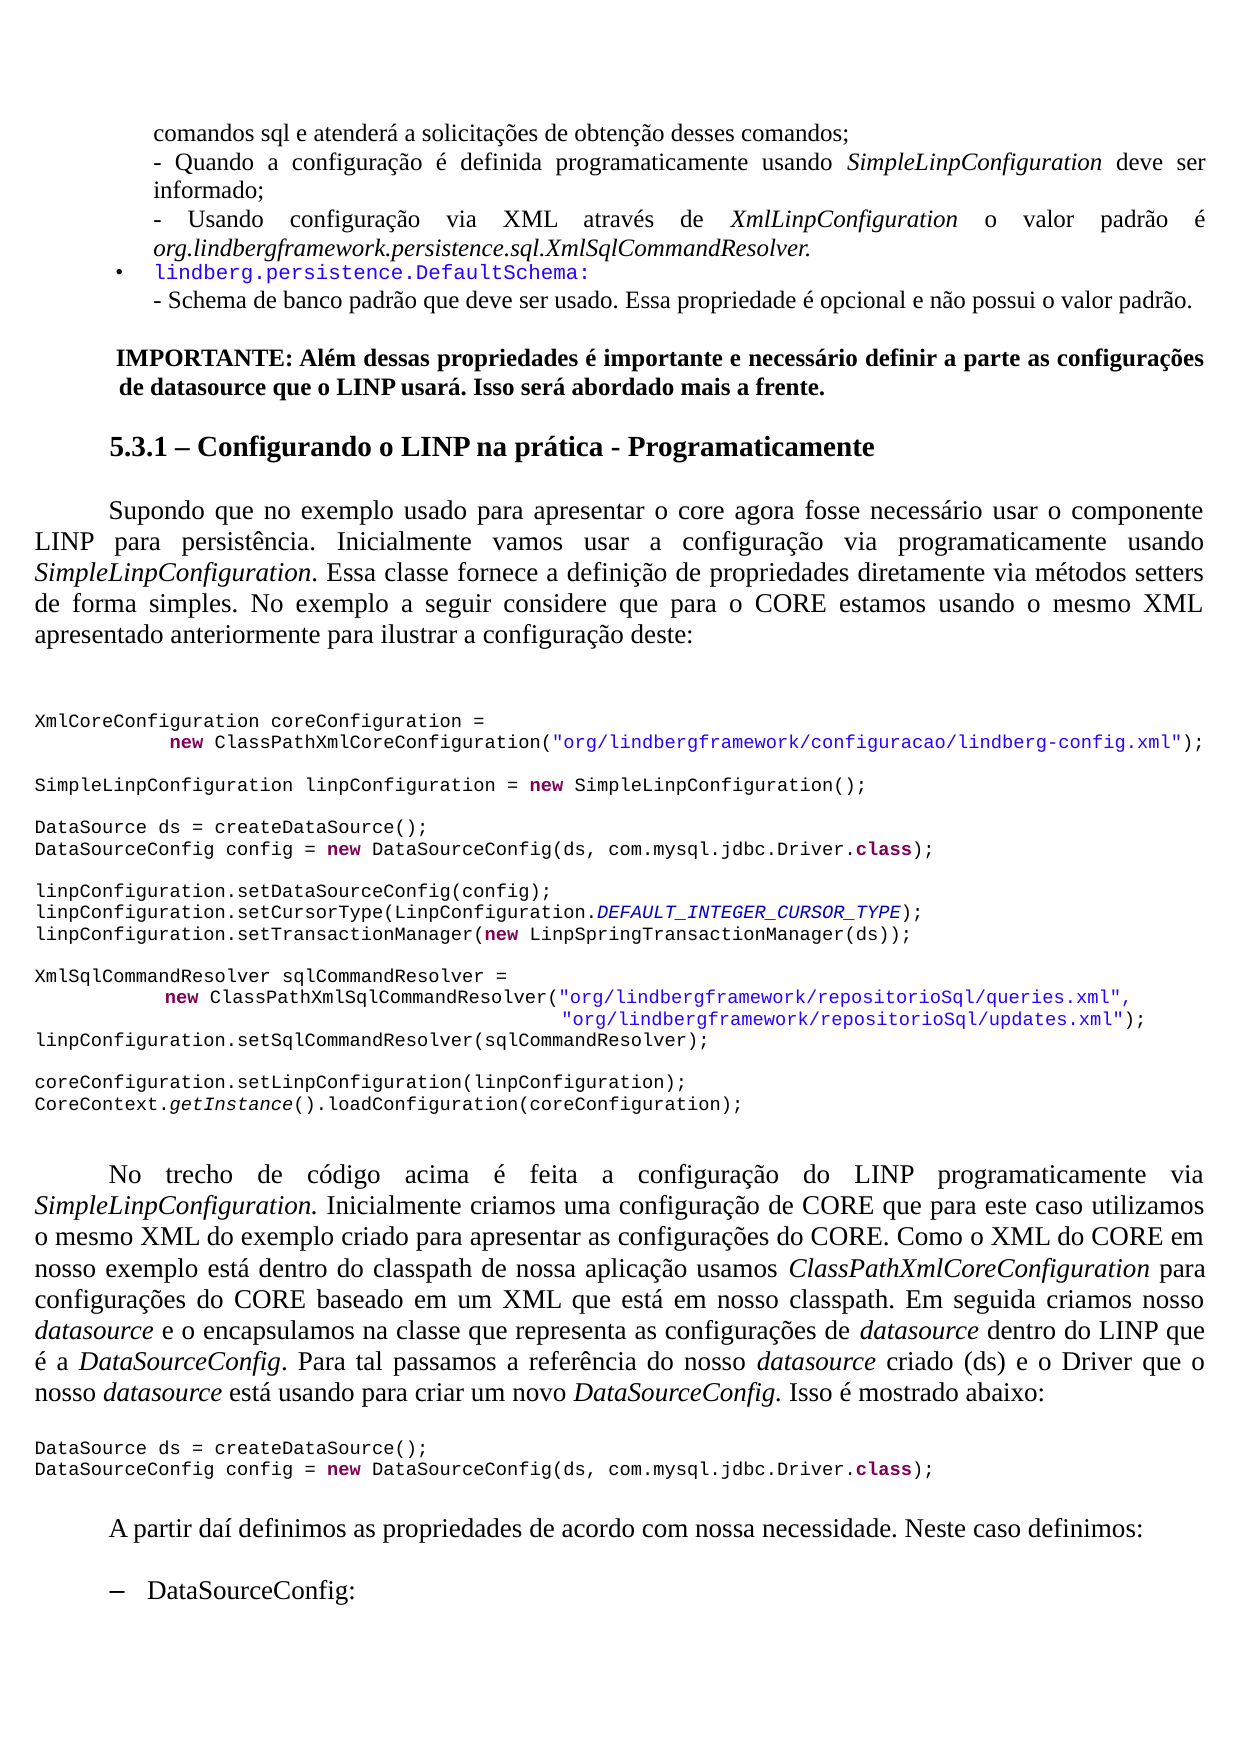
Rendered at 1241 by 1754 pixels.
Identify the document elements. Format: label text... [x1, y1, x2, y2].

text new ClassPathXmlCoreConfiguration("org/lindbergframework/configuracao/lindberg-config.xml"); [34, 733, 1206, 754]
text linpConfiguration.setCursorType(LinpConfiguration.DEFAULT_INTEGER_CURSOR_TYPE); [34, 903, 1206, 924]
text "org/lindbergframework/repositorioSql/updates.xml"); [34, 1009, 1206, 1031]
text Supondo que no exemplo usado para apresentar o core agora fosse necessário usar o componente LINP para persistência. Inicialmente vamos usar a configuração via programaticamente usando SimpleLinpConfiguration. Essa classe fornece a definição de propriedades diretamente via métodos setters de forma simples. No exemplo a seguir considere que para o CORE estamos usando o mesmo XML apresentado anteriormente para ilustrar a configuração deste: [34, 494, 1206, 650]
text DataSource ds = createDataSource(); [34, 1438, 1206, 1460]
text 5.3.1 – Configurando o LINP na prática - Programaticamente [109, 429, 1206, 463]
list - Quando a configuração é definida programaticamente usando SimpleLinpConfiguration deve ser informado; [116, 147, 1206, 204]
list DataSourceConfig: [109, 1574, 1206, 1606]
text XmlSqlCommandResolver sqlCommandResolver = [34, 967, 1206, 988]
text linpConfiguration.setDataSourceConfig(config); [34, 882, 1206, 903]
text linpConfiguration.setTransactionManager(new LinpSpringTransactionManager(ds)); [34, 924, 1206, 946]
text coreConfiguration.setLinpConfiguration(linpConfiguration); [34, 1073, 1206, 1094]
text DataSourceConfig config = new DataSourceConfig(ds, com.mysql.jdbc.Driver.class); [34, 1460, 1206, 1481]
text DataSource ds = createDataSource(); [34, 818, 1206, 839]
text linpConfiguration.setSqlCommandResolver(sqlCommandResolver); [34, 1031, 1206, 1052]
text IMPORTANTE: Além dessas propriedades é importante e necessário definir a parte as configurações de datasource que o LINP usará. Isso será abordado mais a frente. [116, 343, 1206, 401]
list lindberg.persistence.DefaultSchema: [116, 262, 1206, 286]
text A partir daí definimos as propriedades de acordo com nossa necessidade. Neste caso definimos: [34, 1512, 1206, 1543]
list - Usando configuração via XML através de XmlLinpConfiguration o valor padrão é org.lindbergframework.persistence.sql.XmlSqlCommandResolver. [116, 204, 1206, 262]
list comandos sql e atenderá a solicitações de obtenção desses comandos; [116, 118, 1206, 147]
text DataSourceConfig config = new DataSourceConfig(ds, com.mysql.jdbc.Driver.class); [34, 839, 1206, 861]
text new ClassPathXmlSqlCommandResolver("org/lindbergframework/repositorioSql/queries.xml", [34, 988, 1206, 1009]
text SimpleLinpConfiguration linpConfiguration = new SimpleLinpConfiguration(); [34, 776, 1206, 797]
text CoreContext.getInstance().loadConfiguration(coreConfiguration); [34, 1094, 1206, 1116]
text No trecho de código acima é feita a configuração do LINP programaticamente via SimpleLinpConfiguration. Inicialmente criamos uma configuração de CORE que para este caso utilizamos o mesmo XML do exemplo criado para apresentar as configurações do CORE. Como o XML do CORE em nosso exemplo está dentro do classpath de nossa aplicação usamos ClassPathXmlCoreConfiguration para configurações do CORE baseado em um XML que está em nosso classpath. Em seguida criamos nosso datasource e o encapsulamos na classe que representa as configurações de datasource dentro do LINP que é a DataSourceConfig. Para tal passamos a referência do nosso datasource criado (ds) e o Driver que o nosso datasource está usando para criar um novo DataSourceConfig. Isso é mostrado abaixo: [34, 1158, 1206, 1407]
text XmlCoreConfiguration coreConfiguration = [34, 712, 1206, 733]
list - Schema de banco padrão que deve ser usado. Essa propriedade é opcional e não possui o valor padrão. [116, 286, 1206, 314]
